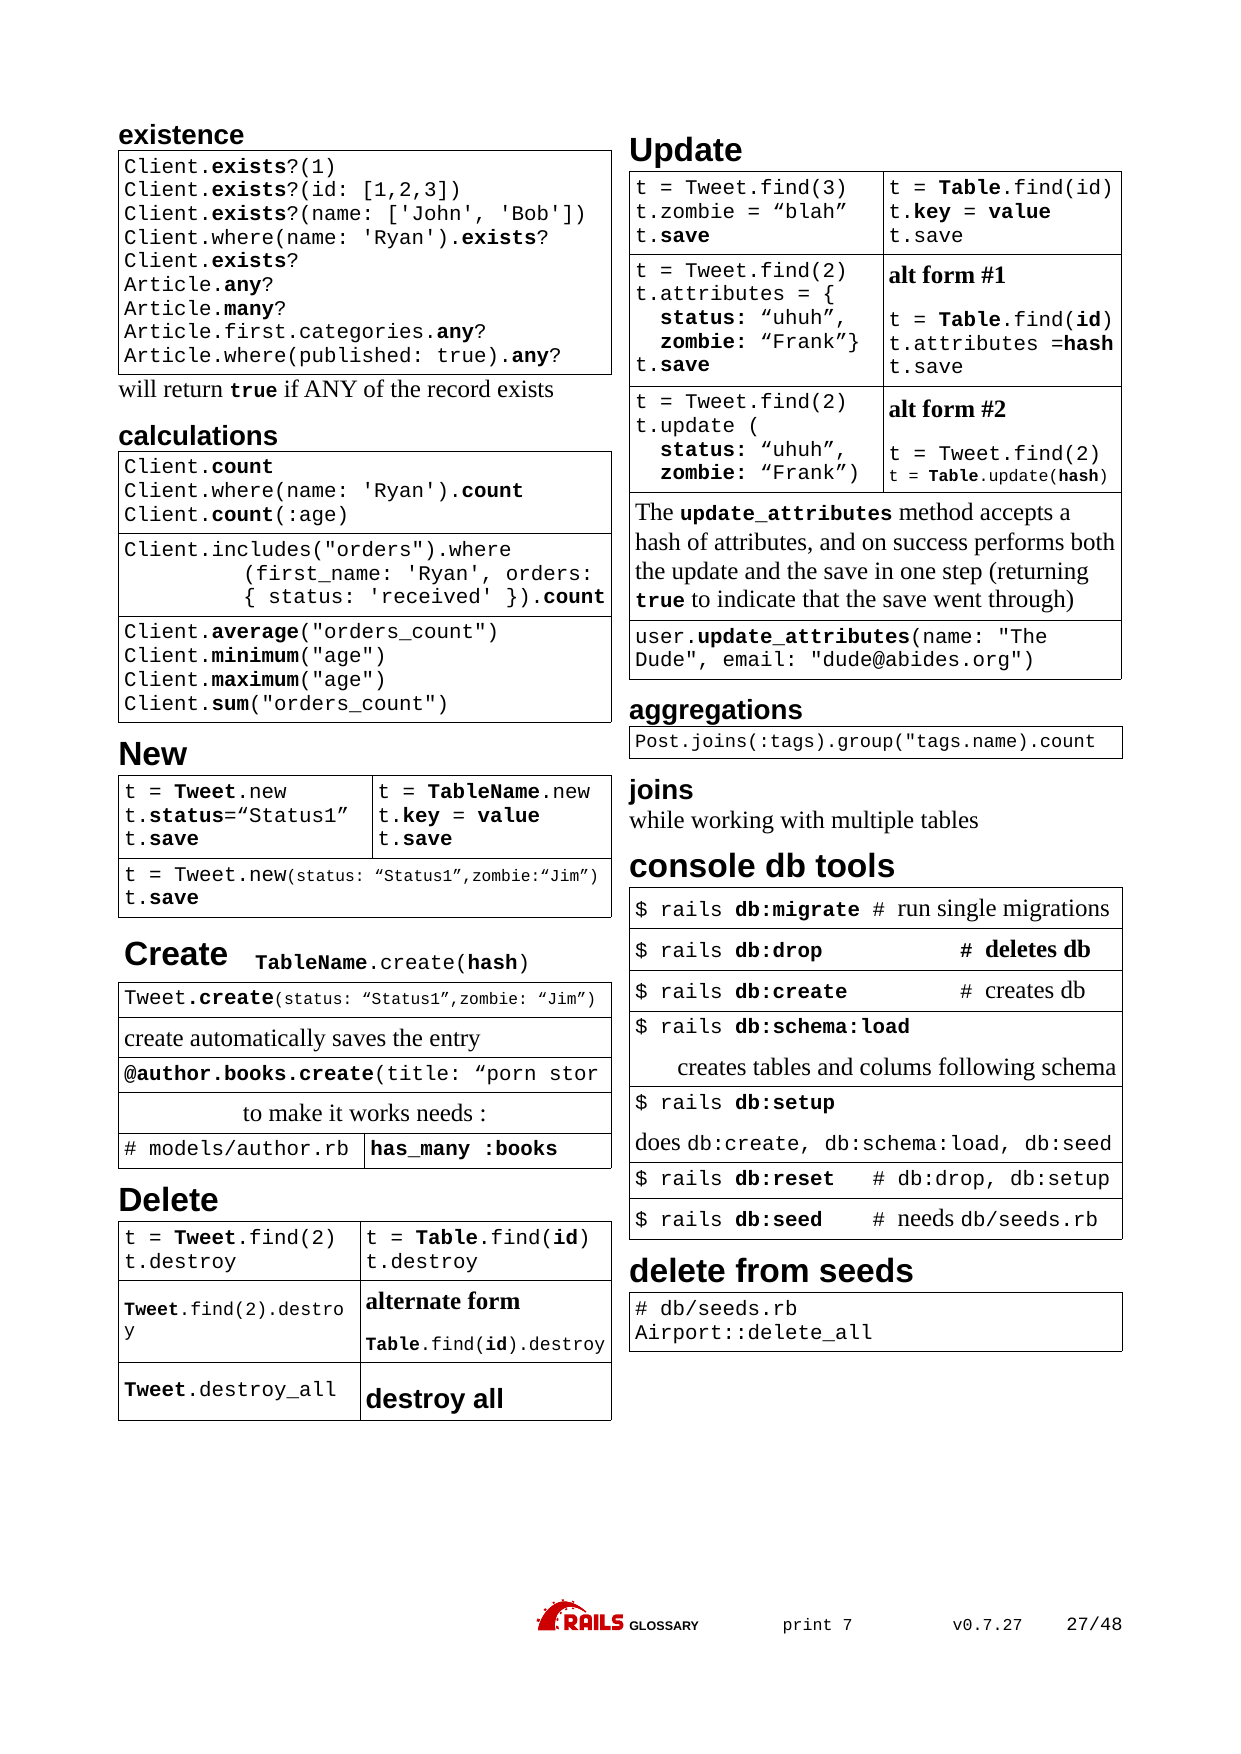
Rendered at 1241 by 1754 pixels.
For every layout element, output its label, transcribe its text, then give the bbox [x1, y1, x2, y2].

text will return true if ANY of the record exists [118, 375, 611, 404]
subtitle calculations [118, 419, 611, 451]
table_header t = Tweet.find(2) t.destroy [119, 1222, 360, 1280]
table_cell does db:create, db:schema:load, db:seed [630, 1121, 1122, 1162]
table_cell TableName.create(hash) [249, 918, 611, 982]
table_cell Create [118, 918, 249, 982]
table_header $ rails db:seed # needs db/seeds.rb [630, 1199, 1122, 1239]
table_header Client.exists?(1) Client.exists?(id: [1,2,3]) Client.exists?(name: ['John', 'Bob']) Client.where(name: 'Ryan').exists? Client.exists? Article.any? Article.many? Article.first.categories.any? Article.where(published: true).any? [119, 151, 611, 374]
table_cell alt form #1 t = Table.find(id) t.attributes =hash t.save [884, 255, 1121, 386]
subtitle Update [629, 130, 1122, 168]
table_header t = Table.find(id) t.key = value t.save [884, 172, 1121, 254]
table_cell alternate form Table.find(id).destroy [361, 1281, 611, 1362]
table_cell $ rails db:drop # deletes db [630, 929, 1122, 969]
table_cell # models/author.rb [119, 1134, 364, 1168]
table_header Post.joins(:tags).group("tags.name).count [630, 727, 1122, 758]
subtitle joins [629, 773, 1122, 805]
table_header $ rails db:migrate # run single migrations [630, 888, 1122, 928]
table_cell Client.includes("orders").where (first_name: 'Ryan', orders: { status: 'received' }).count [119, 534, 611, 616]
subtitle console db tools [629, 846, 1122, 884]
subtitle delete from seeds [629, 1251, 1122, 1289]
table_header t = TableName.new t.key = value t.save [373, 776, 611, 858]
table_cell $ rails db:create # creates db [630, 971, 1122, 1011]
subtitle Delete [118, 1180, 611, 1218]
table_cell to make it works needs : [119, 1093, 611, 1133]
table_cell $ rails db:setup [630, 1087, 1122, 1121]
table_cell @author.books.create(title: “porn stor [119, 1058, 611, 1092]
table_cell $ rails db:reset # db:drop, db:setup [630, 1163, 1122, 1197]
table_cell t = Tweet.find(2) t.update ( status: “uhuh”, zombie: “Frank”) [630, 387, 883, 492]
table_cell alt form #2 t = Tweet.find(2) t = Table.update(hash) [884, 387, 1121, 492]
table_cell create automatically saves the entry [119, 1018, 611, 1057]
subtitle New [118, 734, 611, 772]
table_cell Tweet.find(2).destroy [119, 1281, 360, 1362]
table_header t = Table.find(id) t.destroy [361, 1222, 611, 1280]
table_cell $ rails db:schema:load [630, 1012, 1122, 1046]
table_cell Tweet.destroy_all [119, 1363, 360, 1420]
table_cell The update_attributes method accepts a hash of attributes, and on success performs both the update and the save in one step (returning true to indicate that the save went through) [630, 493, 1121, 620]
table_cell t = Tweet.new(status: “Status1”,zombie:“Jim”) t.save [119, 859, 611, 917]
table_cell Tweet.create(status: “Status1”,zombie: “Jim”) [119, 983, 611, 1017]
table_cell Client.average("orders_count") Client.minimum("age") Client.maximum("age") Client.sum("orders_count") [119, 617, 611, 722]
text while working with multiple tables [629, 805, 1122, 834]
table_cell creates tables and colums following schema [630, 1046, 1122, 1086]
subtitle existence [118, 118, 611, 150]
table_header Client.count Client.where(name: 'Ryan').count Client.count(:age) [119, 452, 611, 533]
subtitle aggregations [629, 694, 1122, 726]
table_cell destroy all [361, 1363, 611, 1420]
table_cell has_many :books [365, 1134, 611, 1168]
table_header t = Tweet.find(3) t.zombie = “blah” t.save [630, 172, 883, 254]
table_cell user.update_attributes(name: "The Dude", email: "dude@abides.org") [630, 621, 1121, 679]
table_header t = Tweet.new t.status=“Status1” t.save [119, 776, 372, 858]
table_header # db/seeds.rb Airport::delete_all [630, 1293, 1122, 1351]
table_cell t = Tweet.find(2) t.attributes = { status: “uhuh”, zombie: “Frank”} t.save [630, 255, 883, 386]
